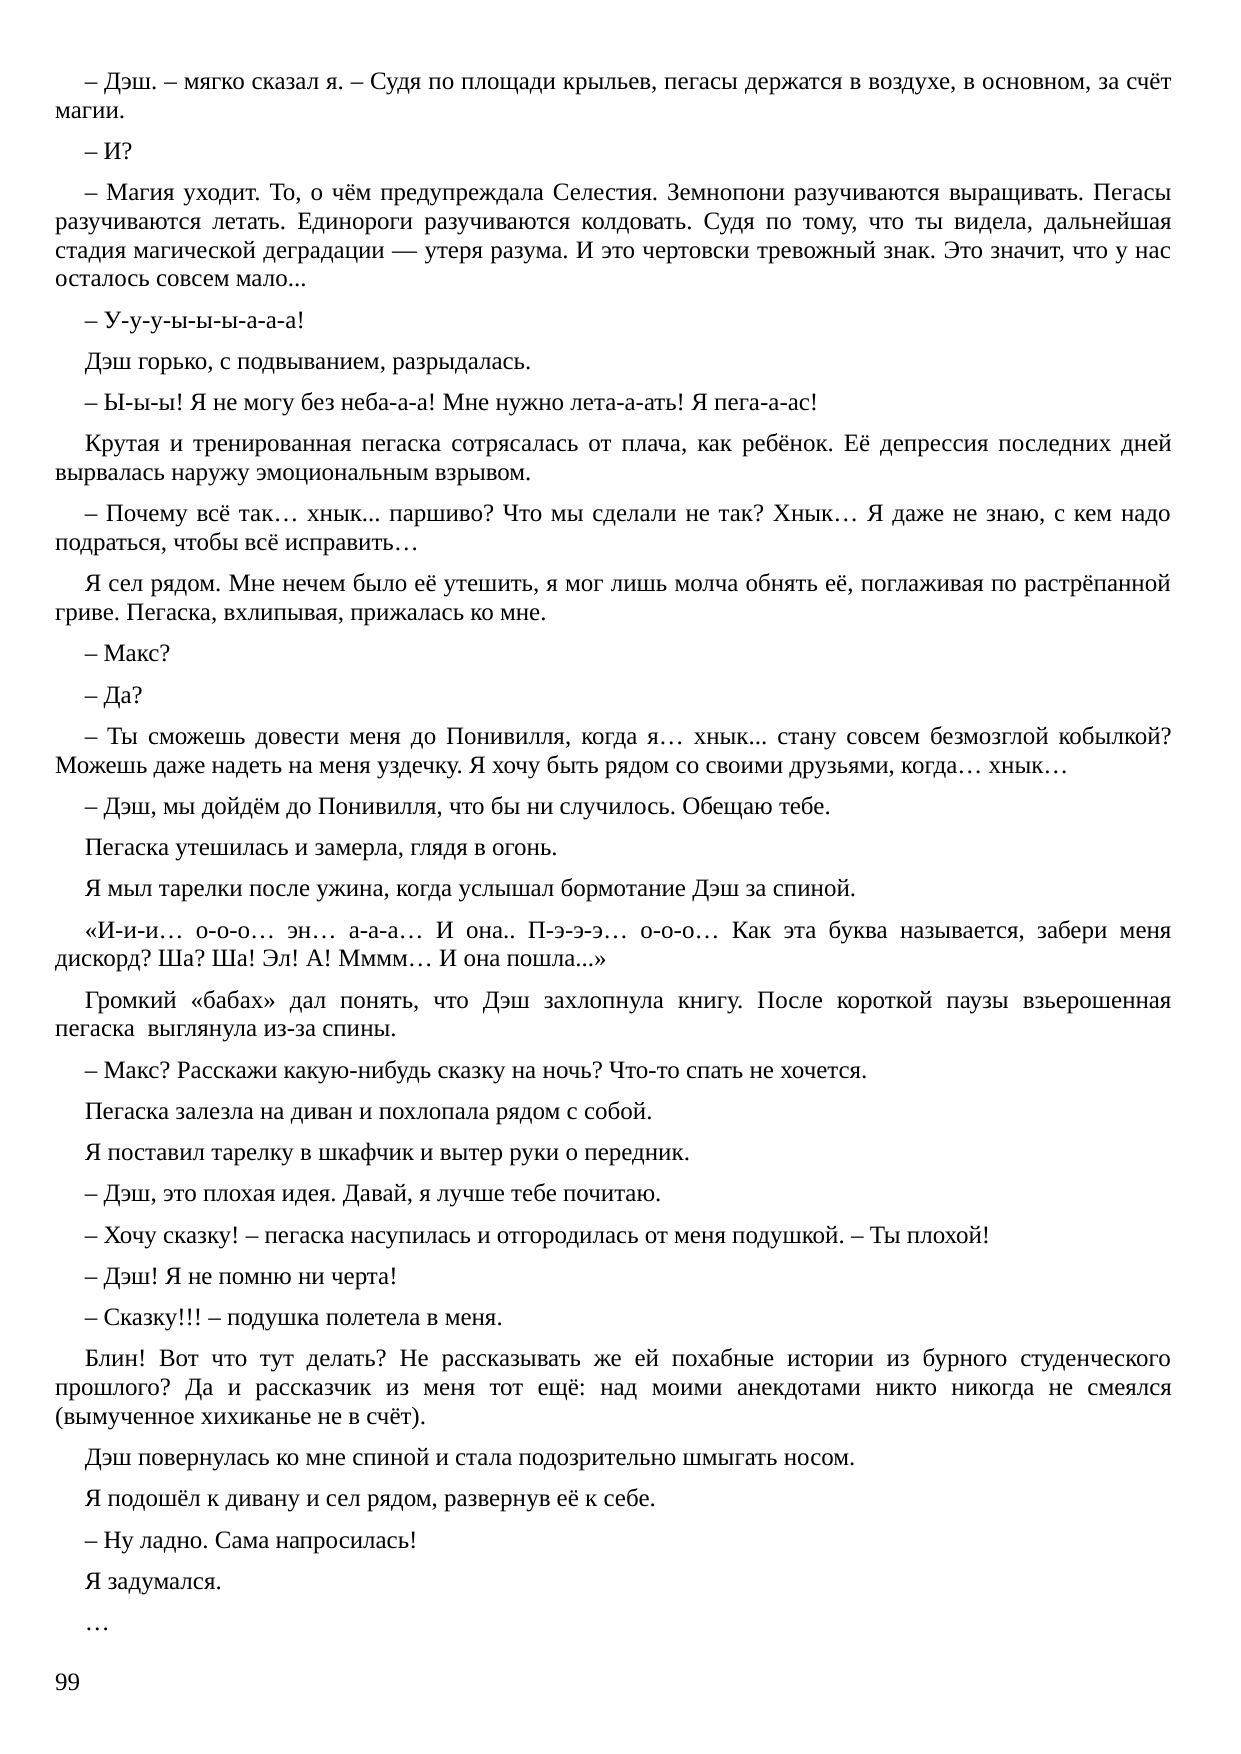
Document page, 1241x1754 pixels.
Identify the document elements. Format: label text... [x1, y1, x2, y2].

text – Макс? Расскажи какую-нибудь сказку на ночь? Что-то спать не хочется. [55, 1055, 1173, 1083]
text – Ты сможешь довести меня до Понивилля, когда я… хнык... стану совсем безмозглой кобылкой? Можешь даже надеть на меня уздечку. Я хочу быть рядом со своими друзьями, когда… хнык… [55, 721, 1173, 778]
text «И-и-и… о-о-о… эн… а-а-а… И она.. П-э-э-э… о-о-о… Как эта буква называется, забери меня дискорд? Ша? Ша! Эл! А! Мммм… И она пошла...» [55, 915, 1173, 972]
text Блин! Вот что тут делать? Не рассказывать же ей похабные истории из бурного студенческого прошлого? Да и рассказчик из меня тот ещё: над моими анекдотами никто никогда не смеялся (вымученное хихиканье не в счёт). [55, 1343, 1173, 1430]
text – Макс? [55, 638, 1173, 667]
text – Дэш! Я не помню ни черта! [55, 1261, 1173, 1290]
text Крутая и тренированная пегаска сотрясалась от плача, как ребёнок. Её депрессия последних дней вырвалась наружу эмоциональным взрывом. [55, 428, 1173, 486]
text – Ну ладно. Сама напросилась! [55, 1525, 1173, 1553]
text … [55, 1607, 1173, 1636]
text – Сказку!!! – подушка полетела в меня. [55, 1302, 1173, 1331]
text Я мыл тарелки после ужина, когда услышал бормотание Дэш за спиной. [55, 873, 1173, 902]
text Я сел рядом. Мне нечем было её утешить, я мог лишь молча обнять её, поглаживая по растрёпанной гриве. Пегаска, вхлипывая, прижалась ко мне. [55, 568, 1173, 626]
text Дэш горько, с подвыванием, разрыдалась. [55, 346, 1173, 375]
text Пегаска утешилась и замерла, глядя в огонь. [55, 832, 1173, 861]
text Я задумался. [55, 1566, 1173, 1595]
text – У-у-у-ы-ы-ы-а-а-а! [55, 305, 1173, 333]
text – Хочу сказку! – пегаска насупилась и отгородилась от меня подушкой. – Ты плохой! [55, 1220, 1173, 1248]
text Я подошёл к дивану и сел рядом, развернув её к себе. [55, 1483, 1173, 1512]
text – Магия уходит. То, о чём предупреждала Селестия. Земнопони разучиваются выращивать. Пегасы разучиваются летать. Единороги разучиваются колдовать. Судя по тому, что ты видела, дальнейшая стадия магической деградации — утеря разума. И это чертовски тревожный знак. Это значит, что у нас осталось совсем мало... [55, 177, 1173, 292]
text – Почему всё так… хнык... паршиво? Что мы сделали не так? Хнык… Я даже не знаю, с кем надо подраться, чтобы всё исправить… [55, 498, 1173, 556]
text – Да? [55, 680, 1173, 708]
text – И? [55, 136, 1173, 165]
text Пегаска залезла на диван и похлопала рядом с собой. [55, 1096, 1173, 1125]
text – Ы-ы-ы! Я не могу без неба-а-а! Мне нужно лета-а-ать! Я пега-а-ас! [55, 387, 1173, 416]
text Я поставил тарелку в шкафчик и вытер руки о передник. [55, 1137, 1173, 1166]
text Громкий «бабах» дал понять, что Дэш захлопнула книгу. После короткой паузы взьерошенная пегаска выглянула из-за спины. [55, 985, 1173, 1042]
text – Дэш. – мягко сказал я. – Судя по площади крыльев, пегасы держатся в воздухе, в основном, за счёт магии. [55, 66, 1173, 123]
text Дэш повернулась ко мне спиной и стала подозрительно шмыгать носом. [55, 1442, 1173, 1471]
text – Дэш, это плохая идея. Давай, я лучше тебе почитаю. [55, 1178, 1173, 1207]
text – Дэш, мы дойдём до Понивилля, что бы ни случилось. Обещаю тебе. [55, 791, 1173, 820]
